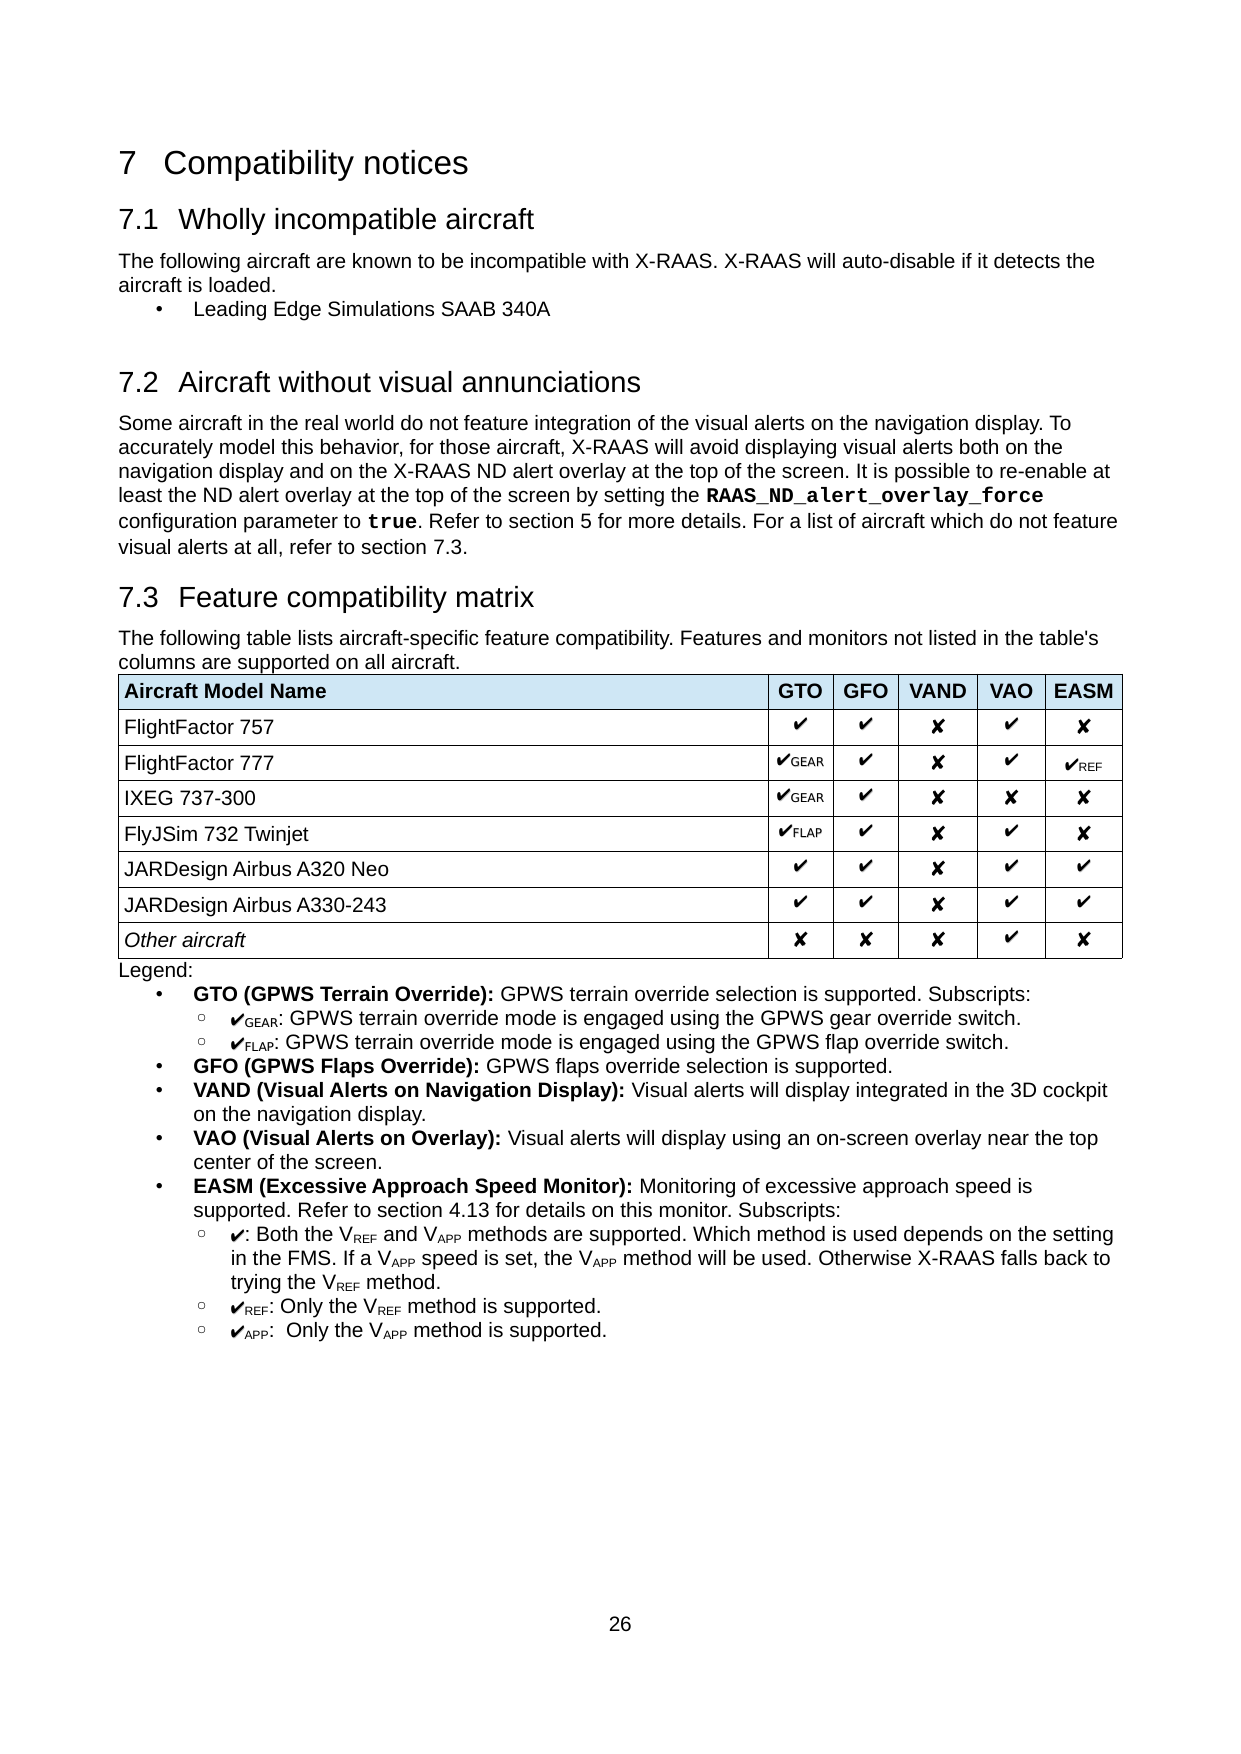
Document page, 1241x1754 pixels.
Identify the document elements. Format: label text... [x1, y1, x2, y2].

list VAND (Visual Alerts on Navigation Display): Visual alerts will display integrated in the 3D cockpit on the navigation display. [156, 1078, 1122, 1126]
table_cell ✔ [978, 817, 1045, 851]
text Some aircraft in the real world do not feature integration of the visual alerts on the navigation display. To accurately model this behavior, for those aircraft, X-RAAS will avoid displaying visual alerts both on the navigation display and on the X-RAAS ND alert overlay at the top of the screen. It is possible to re-enable at least the ND alert overlay at the top of the screen by setting the RAAS_ND_alert_overlay_force configuration parameter to true. Refer to section 5 for more details. For a list of aircraft which do not feature visual alerts at all, refer to section 7.3. [118, 411, 1122, 559]
text The following table lists aircraft-specific feature compatibility. Features and monitors not listed in the table's columns are supported on all aircraft. [118, 626, 1122, 673]
subtitle Aircraft without visual annunciations [118, 365, 1122, 399]
table_cell ✔GEAR [769, 746, 833, 780]
table_cell ✔ [769, 710, 833, 744]
table_cell ✘ [899, 923, 977, 958]
table_cell ✔ [834, 817, 898, 851]
table_cell ✘ [899, 852, 977, 887]
table_cell Other aircraft [119, 923, 768, 958]
table_cell ✔FLAP [769, 817, 833, 851]
table_cell ✔ [978, 923, 1045, 958]
list ✔GEAR: GPWS terrain override mode is engaged using the GPWS gear override switch. [193, 1006, 1122, 1030]
table_cell ✘ [899, 746, 977, 780]
subtitle Wholly incompatible aircraft [118, 202, 1122, 236]
table_cell ✔ [1046, 852, 1122, 887]
table_cell ✔ [834, 852, 898, 887]
table_cell ✘ [978, 781, 1045, 816]
table_cell ✘ [1046, 817, 1122, 851]
table_cell ✔REF [1046, 746, 1122, 780]
table_header Aircraft Model Name [119, 675, 768, 709]
table_cell ✔ [1046, 888, 1122, 922]
list Leading Edge Simulations SAAB 340A [156, 296, 1122, 320]
table_cell ✘ [1046, 923, 1122, 958]
list GFO (GPWS Flaps Override): GPWS flaps override selection is supported. [156, 1054, 1122, 1078]
table_cell ✘ [899, 817, 977, 851]
list GTO (GPWS Terrain Override): GPWS terrain override selection is supported. Subscripts: [156, 982, 1122, 1006]
table_cell ✔ [769, 852, 833, 887]
text The following aircraft are known to be incompatible with X-RAAS. X-RAAS will auto-disable if it detects the aircraft is loaded. [118, 248, 1122, 296]
table_cell ✔ [834, 710, 898, 744]
table_cell ✔ [769, 888, 833, 922]
table_cell ✘ [899, 888, 977, 922]
table_cell ✘ [834, 923, 898, 958]
table_cell ✘ [1046, 710, 1122, 744]
table_cell ✔ [978, 852, 1045, 887]
table_header VAND [899, 675, 977, 709]
table_cell ✔ [978, 710, 1045, 744]
list ✔: Both the VREF and VAPP methods are supported. Which method is used depends on the setting in the FMS. If a VAPP speed is set, the VAPP method will be used. Otherwise X-RAAS falls back to trying the VREF method. [193, 1222, 1122, 1294]
table_cell ✔ [834, 781, 898, 816]
table_header EASM [1046, 675, 1122, 709]
table_cell JARDesign Airbus A320 Neo [119, 852, 768, 887]
list VAO (Visual Alerts on Overlay): Visual alerts will display using an on-screen overlay near the top center of the screen. [156, 1126, 1122, 1174]
table_cell FlightFactor 777 [119, 746, 768, 780]
table_cell ✘ [1046, 781, 1122, 816]
table_cell ✔ [978, 746, 1045, 780]
table_cell FlightFactor 757 [119, 710, 768, 744]
table_header GTO [769, 675, 833, 709]
text Legend: [118, 959, 1122, 982]
table_cell ✔GEAR [769, 781, 833, 816]
table_cell ✔ [978, 888, 1045, 922]
table_cell ✔ [834, 746, 898, 780]
table_cell ✘ [899, 710, 977, 744]
list ✔REF: Only the VREF method is supported. [193, 1294, 1122, 1318]
table_cell ✘ [899, 781, 977, 816]
list ✔APP: Only the VAPP method is supported. [193, 1318, 1122, 1342]
subtitle Compatibility notices [118, 143, 1122, 182]
table_header VAO [978, 675, 1045, 709]
table_cell ✔ [834, 888, 898, 922]
list EASM (Excessive Approach Speed Monitor): Monitoring of excessive approach speed is supported. Refer to section 4.13 for details on this monitor. Subscripts: [156, 1174, 1122, 1222]
table_cell JARDesign Airbus A330-243 [119, 888, 768, 922]
list ✔FLAP: GPWS terrain override mode is engaged using the GPWS flap override switch. [193, 1030, 1122, 1054]
table_cell ✘ [769, 923, 833, 958]
table_header GFO [834, 675, 898, 709]
table_cell FlyJSim 732 Twinjet [119, 817, 768, 851]
subtitle Feature compatibility matrix [118, 579, 1122, 613]
table_cell IXEG 737-300 [119, 781, 768, 816]
